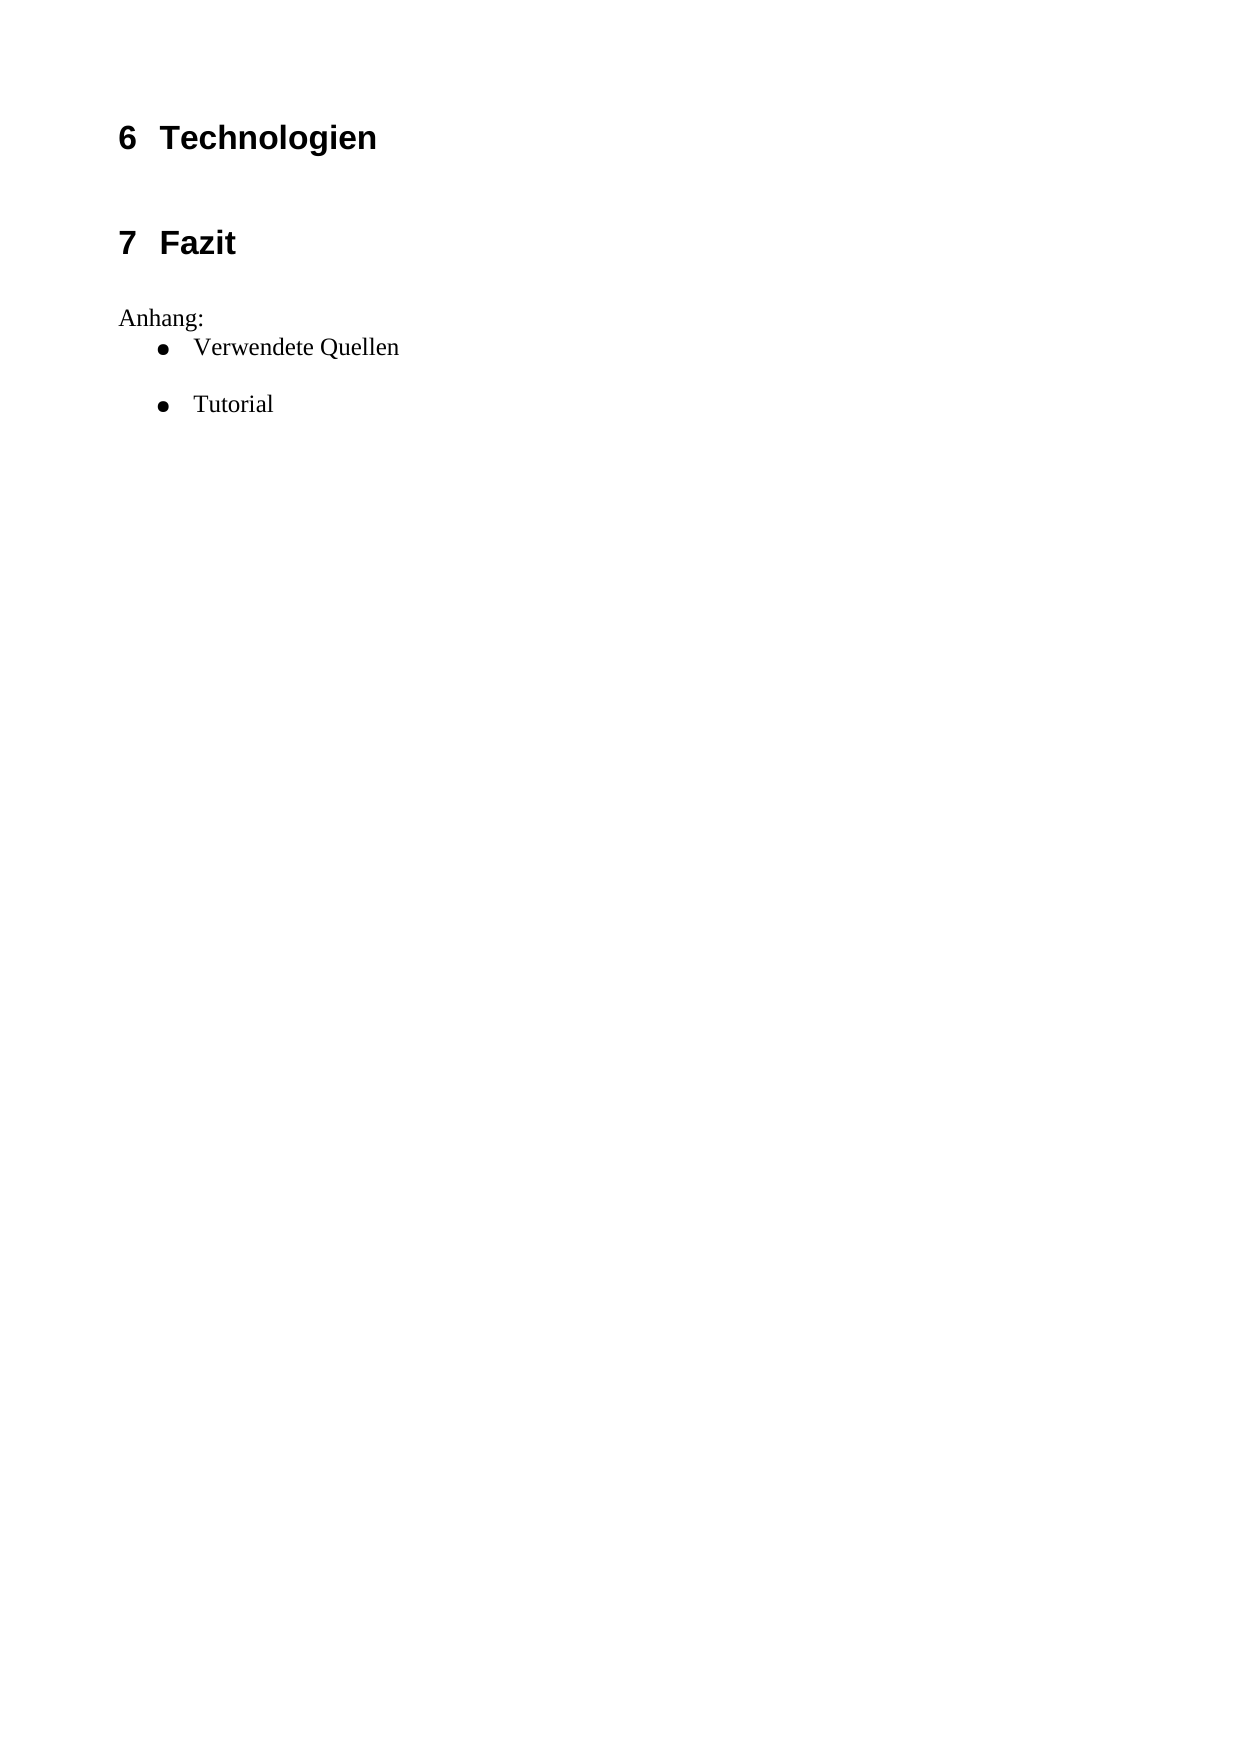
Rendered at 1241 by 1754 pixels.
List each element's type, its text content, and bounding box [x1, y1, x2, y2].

list Verwendete Quellen [156, 332, 1122, 360]
subtitle Technologien [118, 118, 1122, 157]
text Anhang: [118, 303, 1122, 332]
subtitle Fazit [118, 223, 1122, 262]
list Tutorial [156, 389, 1122, 418]
